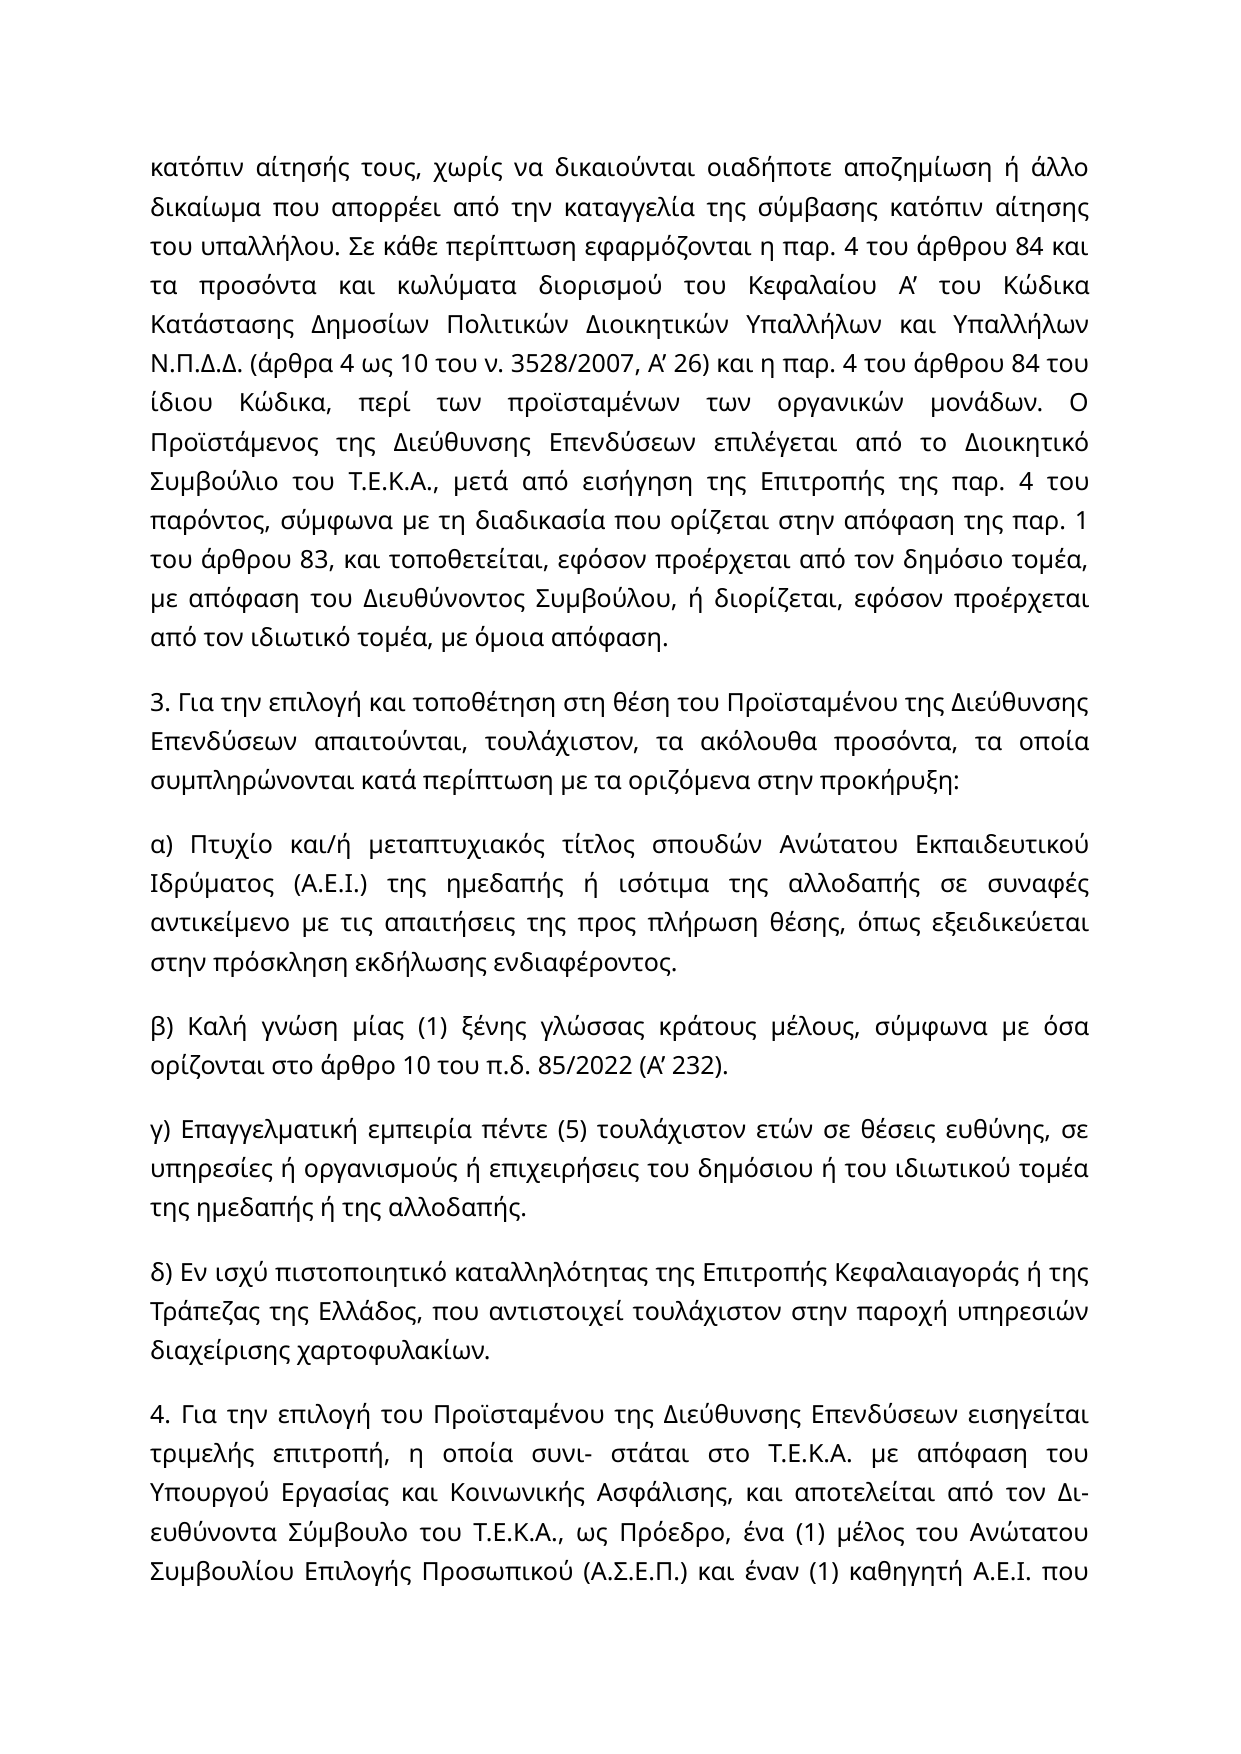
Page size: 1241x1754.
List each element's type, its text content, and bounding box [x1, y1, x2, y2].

text α) Πτυχίο και/ή μεταπτυχιακός τίτλος σπουδών Ανώτατου Εκπαιδευτικού Ιδρύματος (Α.Ε.Ι.) της ημεδαπής ή ισότιμα της αλλοδαπής σε συναφές αντικείμενο με τις απαιτήσεις της προς πλήρωση θέσης, όπως εξειδικεύεται στην πρόσκληση εκδήλωσης ενδιαφέροντος. [150, 827, 1090, 978]
text γ) Επαγγελματική εμπειρία πέντε (5) τουλάχιστον ετών σε θέσεις ευθύνης, σε υπηρεσίες ή οργανισμούς ή επιχειρήσεις του δημόσιου ή του ιδιωτικού τομέα της ημεδαπής ή της αλλοδαπής. [150, 1112, 1090, 1224]
text δ) Εν ισχύ πιστοποιητικό καταλληλότητας της Επιτροπής Κεφαλαιαγοράς ή της Τράπεζας της Ελλάδος, που αντιστοιχεί τουλάχιστον στην παροχή υπηρεσιών διαχείρισης χαρτοφυλακίων. [150, 1254, 1090, 1367]
text β) Καλή γνώση μίας (1) ξένης γλώσσας κράτους μέλους, σύμφωνα με όσα ορίζονται στο άρθρο 10 του π.δ. 85/2022 (Α’ 232). [150, 1008, 1090, 1082]
text 4. Για την επιλογή του Προϊσταμένου της Διεύθυνσης Επενδύσεων εισηγείται τριμελής επιτροπή, η οποία συνι- στάται στο Τ.Ε.Κ.Α. με απόφαση του Υπουργού Εργασίας και Κοινωνικής Ασφάλισης, και αποτελείται από τον Δι- ευθύνοντα Σύμβουλο του Τ.Ε.Κ.Α., ως Πρόεδρο, ένα (1) μέλος του Ανώτατου Συμβουλίου Επιλογής Προσωπικού (Α.Σ.Ε.Π.) και έναν (1) καθηγητή Α.Ε.Ι. που [150, 1397, 1090, 1587]
text κατόπιν αίτησής τους, χωρίς να δικαιούνται οιαδήποτε αποζημίωση ή άλλο δικαίωμα που απορρέει από την καταγγελία της σύμβασης κατόπιν αίτησης του υπαλλήλου. Σε κάθε περίπτωση εφαρμόζονται η παρ. 4 του άρθρου 84 και τα προσόντα και κωλύματα διορισμού του Κεφαλαίου Α’ του Κώδικα Κατάστασης Δημοσίων Πολιτικών Διοικητικών Υπαλλήλων και Υπαλλήλων Ν.Π.Δ.Δ. (άρθρα 4 ως 10 του ν. 3528/2007, Α’ 26) και η παρ. 4 του άρθρου 84 του ίδιου Κώδικα, περί των προϊσταμένων των οργανικών μονάδων. Ο Προϊστάμενος της Διεύθυνσης Επενδύσεων επιλέγεται από το Διοικητικό Συμβούλιο του Τ.Ε.Κ.Α., μετά από εισήγηση της Επιτροπής της παρ. 4 του παρόντος, σύμφωνα με τη διαδικασία που ορίζεται στην απόφαση της παρ. 1 του άρθρου 83, και τοποθετείται, εφόσον προέρχεται από τον δημόσιο τομέα, με απόφαση του Διευθύνοντoς Συμβούλου, ή διορίζεται, εφόσον προέρχεται από τον ιδιωτικό τομέα, με όμοια απόφαση. [150, 150, 1090, 654]
text 3. Για την επιλογή και τοποθέτηση στη θέση του Προϊσταμένου της Διεύθυνσης Επενδύσεων απαιτούνται, τουλάχιστον, τα ακόλουθα προσόντα, τα οποία συμπληρώνονται κατά περίπτωση με τα οριζόμενα στην προκήρυξη: [150, 684, 1090, 797]
